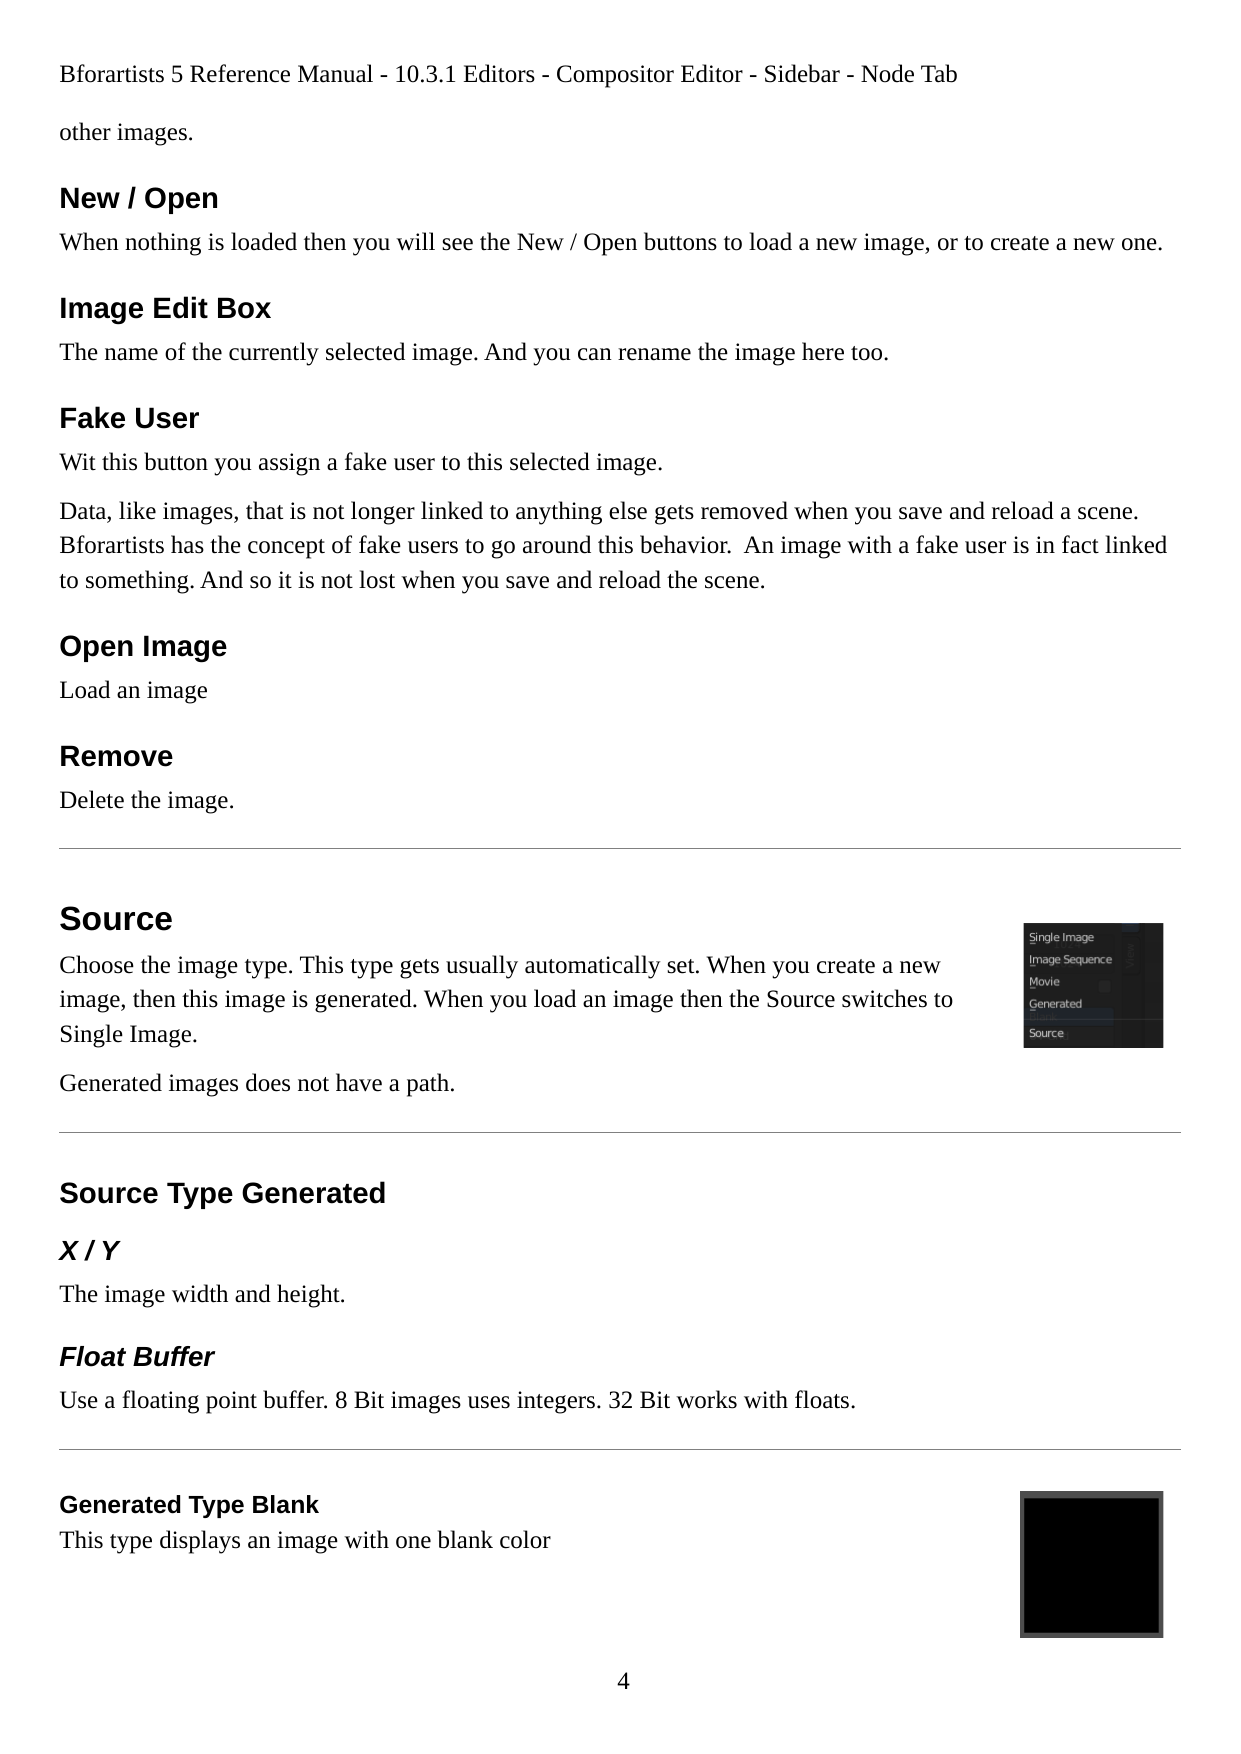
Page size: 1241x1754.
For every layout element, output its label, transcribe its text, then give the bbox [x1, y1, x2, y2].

picture [1023, 923, 1164, 1048]
subtitle Fake User [59, 401, 1181, 434]
subtitle Open Image [59, 629, 1181, 662]
text Choose the image type. This type gets usually automatically set. When you create a new image, then this image is generated. When you load an image then the Source switches to Single Image. [59, 950, 1023, 1048]
subtitle Source [59, 899, 1181, 937]
text Generated images does not have a path. [59, 1068, 1181, 1097]
text Wit this button you assign a fake user to this selected image. [59, 447, 1181, 476]
subtitle New / Open [59, 181, 1181, 215]
subtitle Float Buffer [59, 1341, 1181, 1372]
picture [1020, 1491, 1164, 1638]
text The name of the currently selected image. And you can rename the image here too. [59, 337, 1181, 366]
text other images. [59, 117, 1181, 146]
subtitle [1164, 1491, 1181, 1519]
text Delete the image. [59, 785, 1181, 813]
text This type displays an image with one blank color [59, 1525, 1020, 1554]
text The image width and height. [59, 1279, 1181, 1308]
subtitle Generated Type Blank [59, 1491, 1020, 1519]
text When nothing is loaded then you will see the New / Open buttons to load a new image, or to create a new one. [59, 227, 1181, 256]
text Use a floating point buffer. 8 Bit images uses integers. 32 Bit works with floats. [59, 1385, 1181, 1414]
text Data, like images, that is not longer linked to anything else gets removed when you save and reload a scene. Bforartists has the concept of fake users to go around this behavior. An image with a fake user is in fact linked to something. And so it is not lost when you save and reload the scene. [59, 496, 1181, 594]
subtitle Remove [59, 738, 1181, 772]
subtitle Source Type Generated [59, 1176, 1181, 1209]
text Load an image [59, 675, 1181, 704]
subtitle X / Y [59, 1234, 1181, 1266]
subtitle Image Edit Box [59, 291, 1181, 324]
